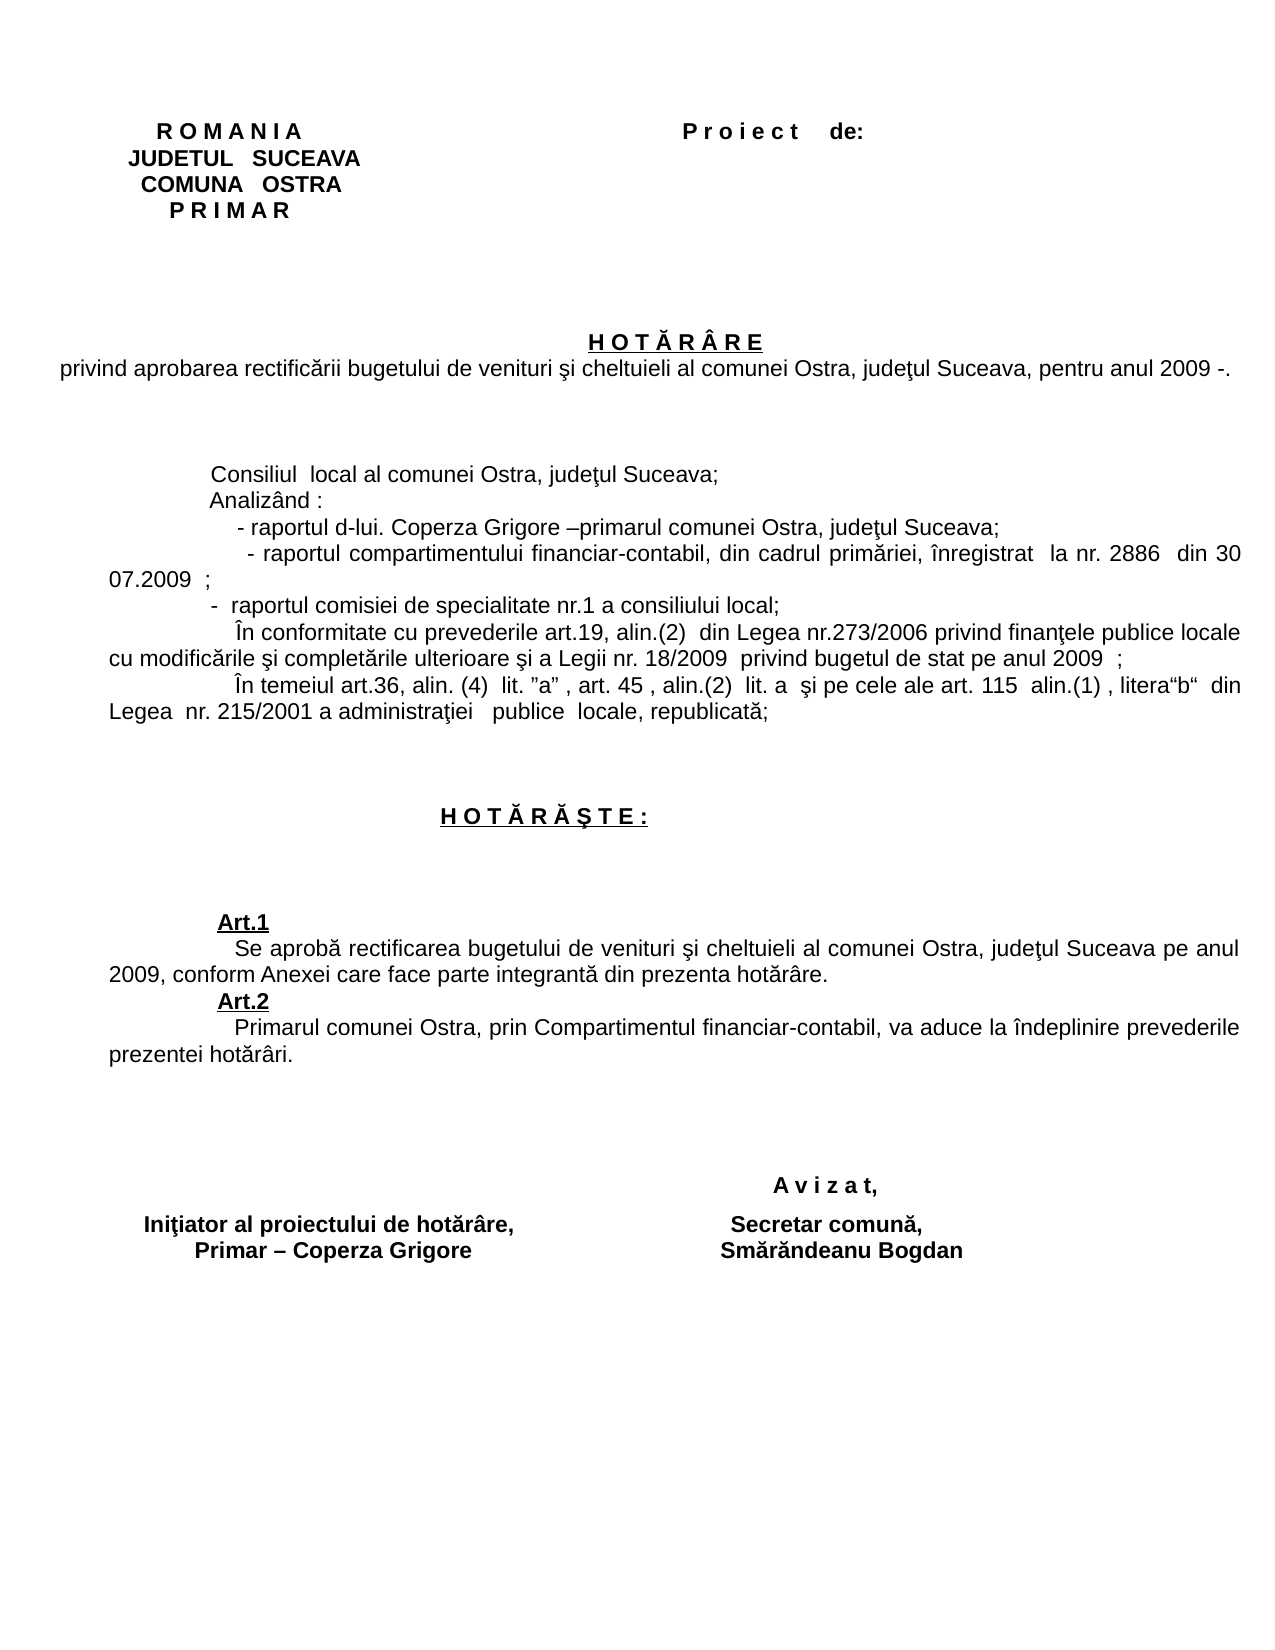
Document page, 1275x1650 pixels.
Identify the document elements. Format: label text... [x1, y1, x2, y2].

text H O T Ă R Â R E [109, 329, 1241, 355]
text H O T Ă R Ă Ş T E : [109, 803, 1241, 830]
text În temeiul art.36, alin. (4) lit. ”a” , art. 45 , alin.(2) lit. a şi pe cele ale art. 115 alin.(1) , litera“b“ din Legea nr. 215/2001 a administraţiei publice locale, republicată; [109, 672, 1241, 724]
text privind aprobarea rectificării bugetului de venituri şi cheltuieli al comunei Ostra, judeţul Suceava, pentru anul 2009 -. [50, 355, 1241, 382]
text - raportul d-lui. Coperza Grigore –primarul comunei Ostra, judeţul Suceava; [109, 513, 1241, 540]
text P R I M A R [74, 197, 1241, 223]
text Primarul comunei Ostra, prin Compartimentul financiar-contabil, va aduce la îndeplinire prevederile prezentei hotărâri. [109, 1014, 1241, 1067]
text Analizând : [109, 487, 1241, 513]
text Art.2 [109, 988, 1241, 1014]
text A v i z a t, [118, 1172, 1241, 1199]
text Consiliul local al comunei Ostra, judeţul Suceava; [109, 461, 1241, 487]
text - raportul comisiei de specialitate nr.1 a consiliului local; [109, 592, 1241, 619]
text Se aprobă rectificarea bugetului de venituri şi cheltuieli al comunei Ostra, judeţul Suceava pe anul 2009, conform Anexei care face parte integrantă din prezenta hotărâre. [109, 935, 1241, 988]
text Primar – Coperza Grigore Smărăndeanu Bogdan [118, 1237, 1204, 1264]
text Art.1 [109, 909, 1241, 935]
subtitle COMUNA OSTRA [109, 171, 1241, 197]
subtitle JUDETUL SUCEAVA [109, 144, 1241, 171]
text Iniţiator al proiectului de hotărâre, Secretar comună, [118, 1211, 1241, 1237]
text - raportul compartimentului financiar-contabil, din cadrul primăriei, înregistrat la nr. 2886 din 30 07.2009 ; [109, 540, 1241, 592]
text În conformitate cu prevederile art.19, alin.(2) din Legea nr.273/2006 privind finanţele publice locale cu modificările şi completările ulterioare şi a Legii nr. 18/2009 privind bugetul de stat pe anul 2009 ; [109, 619, 1241, 672]
subtitle R O M A N I A P r o i e c t de: [44, 118, 1241, 144]
